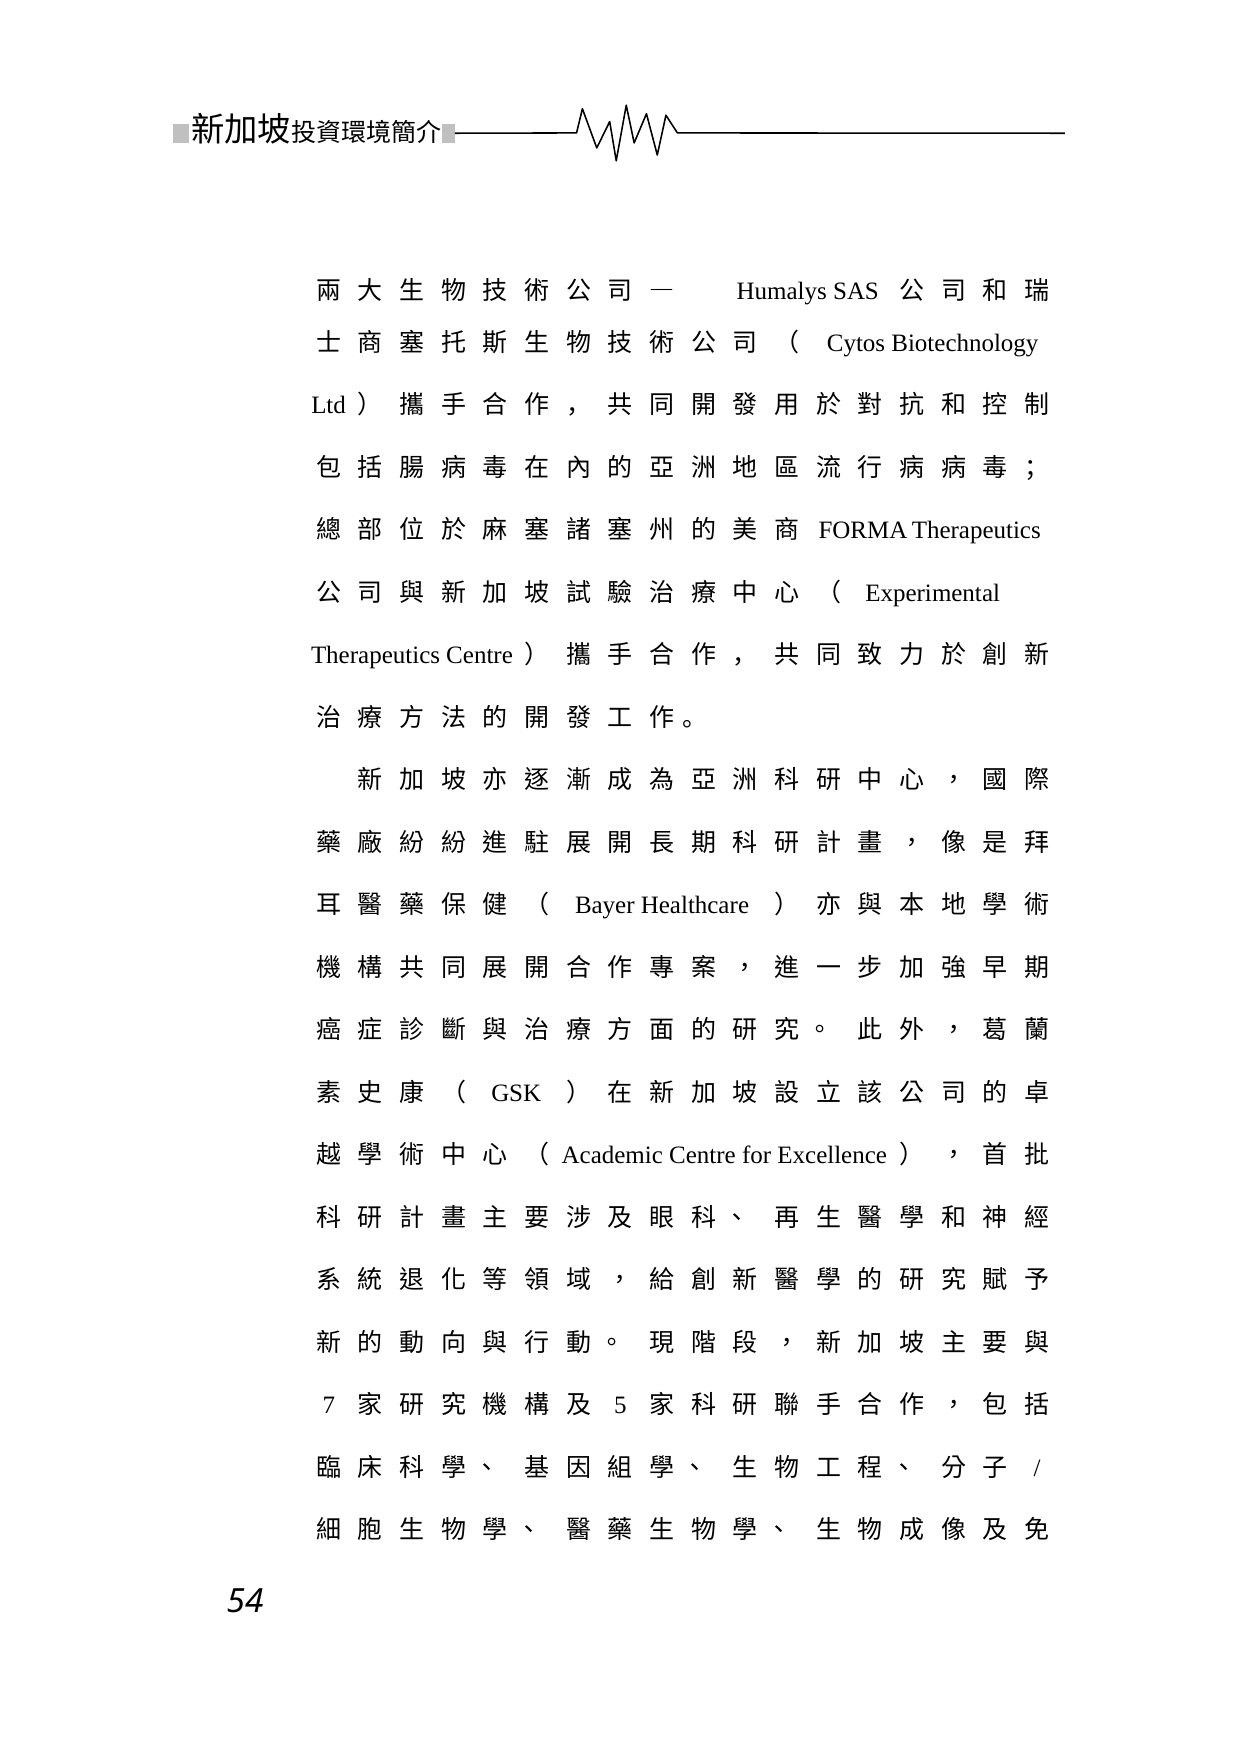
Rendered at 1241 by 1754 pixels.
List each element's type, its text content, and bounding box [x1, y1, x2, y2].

text 新加坡亦逐漸成為亞洲科研中心，國際藥廠紛紛進駐展開長期科研計畫，像是拜耳醫藥保健（Bayer Healthcare）亦與本地學術機構共同展開合作專案，進一步加強早期癌症診斷與治療方面的研究。此外，葛蘭素史康（GSK）在新加坡設立該公司的卓越學術中心（Academic Centre for Excellence），首批科研計畫主要涉及眼科、再生醫學和神經系統退化等領域，給創新醫學的研究賦予新的動向與行動。現階段，新加坡主要與7家研究機構及5家科研聯手合作，包括臨床科學、基因組學、生物工程、分子/細胞生物學、醫藥生物學、生物成像及免 [281, 736, 1058, 1549]
text 兩大生物技術公司— Humalys SAS公司和瑞士商塞托斯生物技術公司（Cytos Biotechnology Ltd）攜手合作，共同開發用於對抗和控制包括腸病毒在內的亞洲地區流行病病毒；總部位於麻塞諸塞州的美商FORMA Therapeutics 公司與新加坡試驗治療中心（Experimental Therapeutics Centre）攜手合作，共同致力於創新治療方法的開發工作。 [281, 236, 1058, 736]
